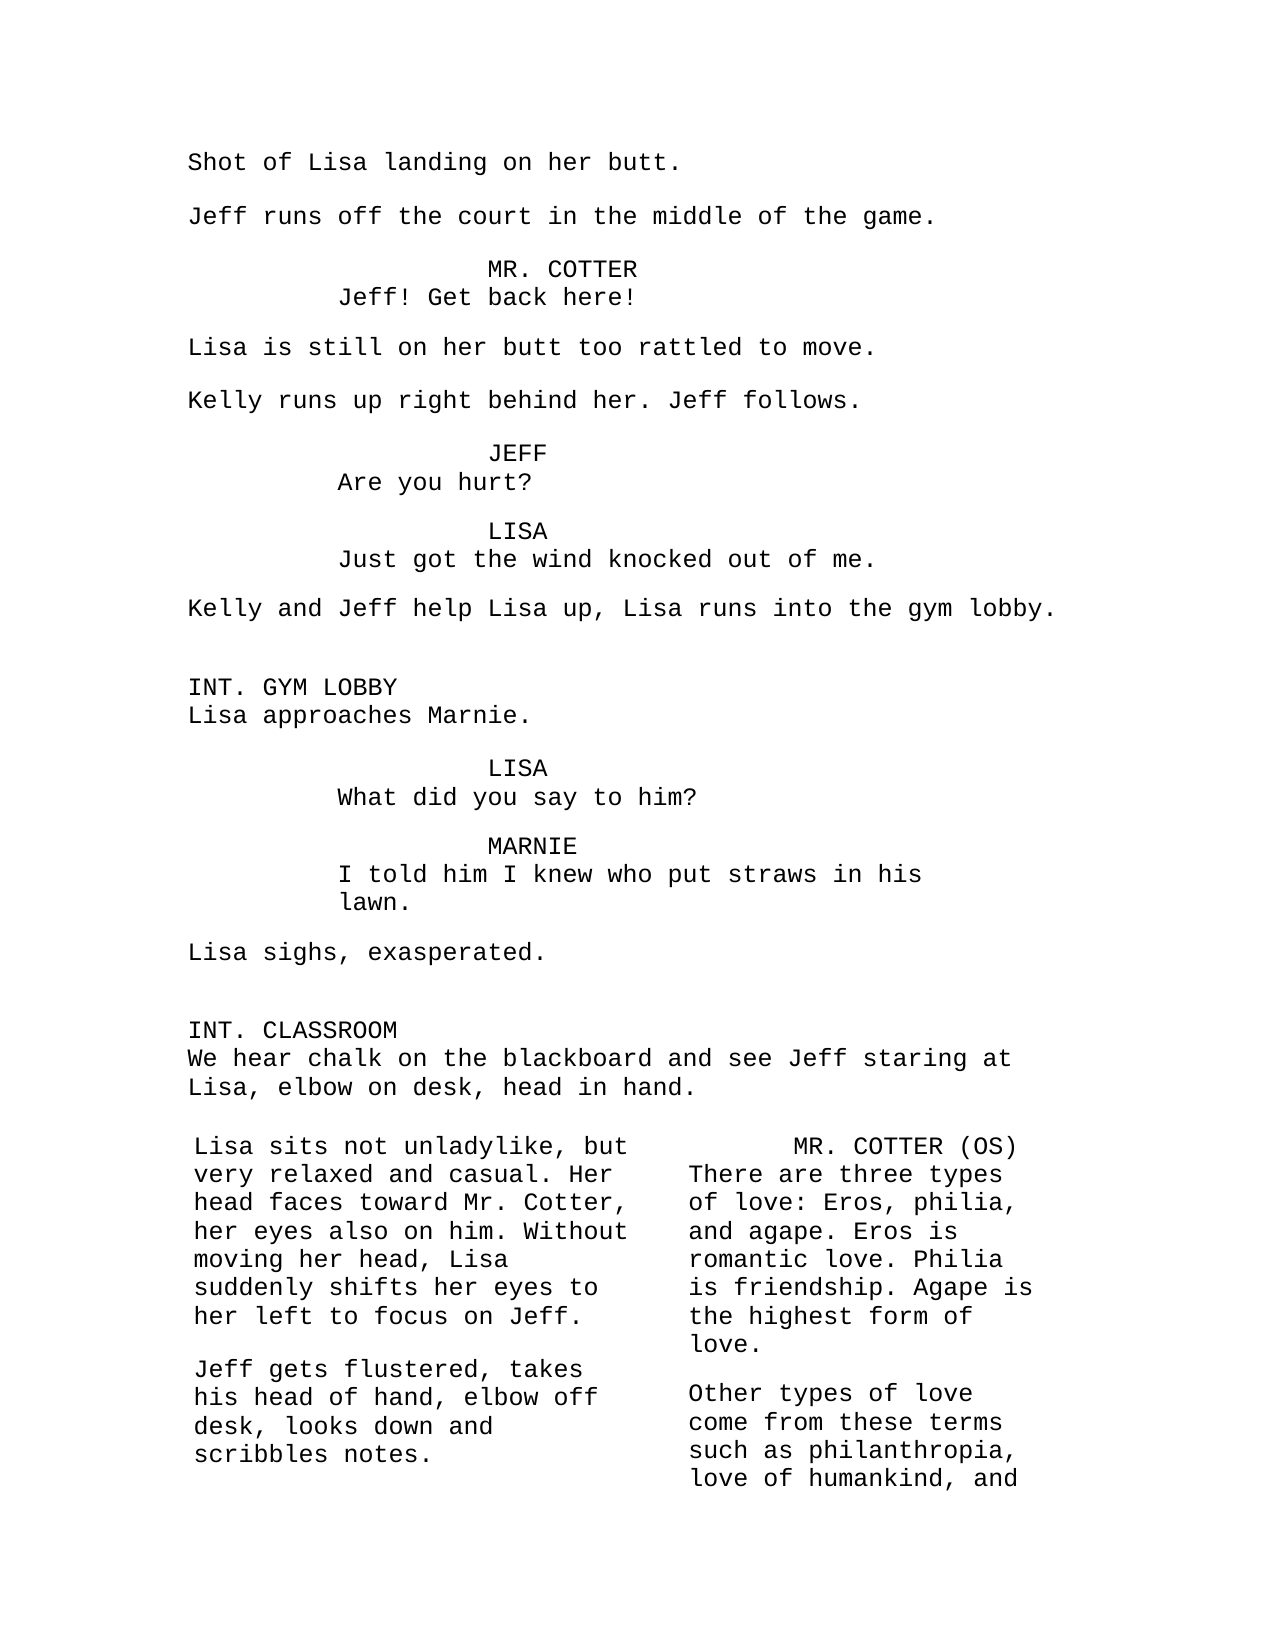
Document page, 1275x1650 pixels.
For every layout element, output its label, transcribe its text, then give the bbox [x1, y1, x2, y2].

text I told him I knew who put straws in his lawn. [337, 862, 937, 918]
subtitle INT. CLASSROOM [187, 1017, 1087, 1046]
text MR. COTTER [187, 257, 1087, 285]
text Lisa approaches Marnie. [187, 702, 1087, 731]
text Just got the wind knocked out of me. [337, 547, 937, 575]
text Shot of Lisa landing on her butt. [187, 150, 1087, 178]
text We hear chalk on the blackboard and see Jeff staring at Lisa, elbow on desk, head in hand. [187, 1046, 1087, 1102]
text MARNIE [187, 833, 1087, 862]
text Kelly and Jeff help Lisa up, Lisa runs into the gym lobby. [187, 596, 1087, 624]
text Jeff! Get back here! [337, 285, 937, 313]
subtitle INT. GYM LOBBY [187, 674, 1087, 702]
table_header MR. COTTER (OS) There are three types of love: Eros, philia, and agape. Eros is romantic love. Philia is friendship. Agape is the highest form of love. Other types of love come from these terms such as philanthropia, love of humankind, and [638, 1128, 1087, 1500]
table_header Lisa sits not unladylike, but very relaxed and casual. Her head faces toward Mr. Cotter, her eyes also on him. Without moving her head, Lisa suddenly shifts her eyes to her left to focus on Jeff. Jeff gets flustered, takes his head of hand, elbow off desk, looks down and scribbles notes. [188, 1128, 637, 1500]
text Lisa sighs, exasperated. [187, 939, 1087, 967]
text LISA [187, 518, 1087, 547]
text Kelly runs up right behind her. Jeff follows. [187, 387, 1087, 416]
text LISA [187, 756, 1087, 784]
text Jeff runs off the court in the middle of the game. [187, 203, 1087, 232]
text What did you say to him? [337, 784, 937, 812]
text Are you hurt? [337, 469, 937, 497]
text JEFF [187, 441, 1087, 469]
text Lisa is still on her butt too rattled to move. [187, 334, 1087, 362]
